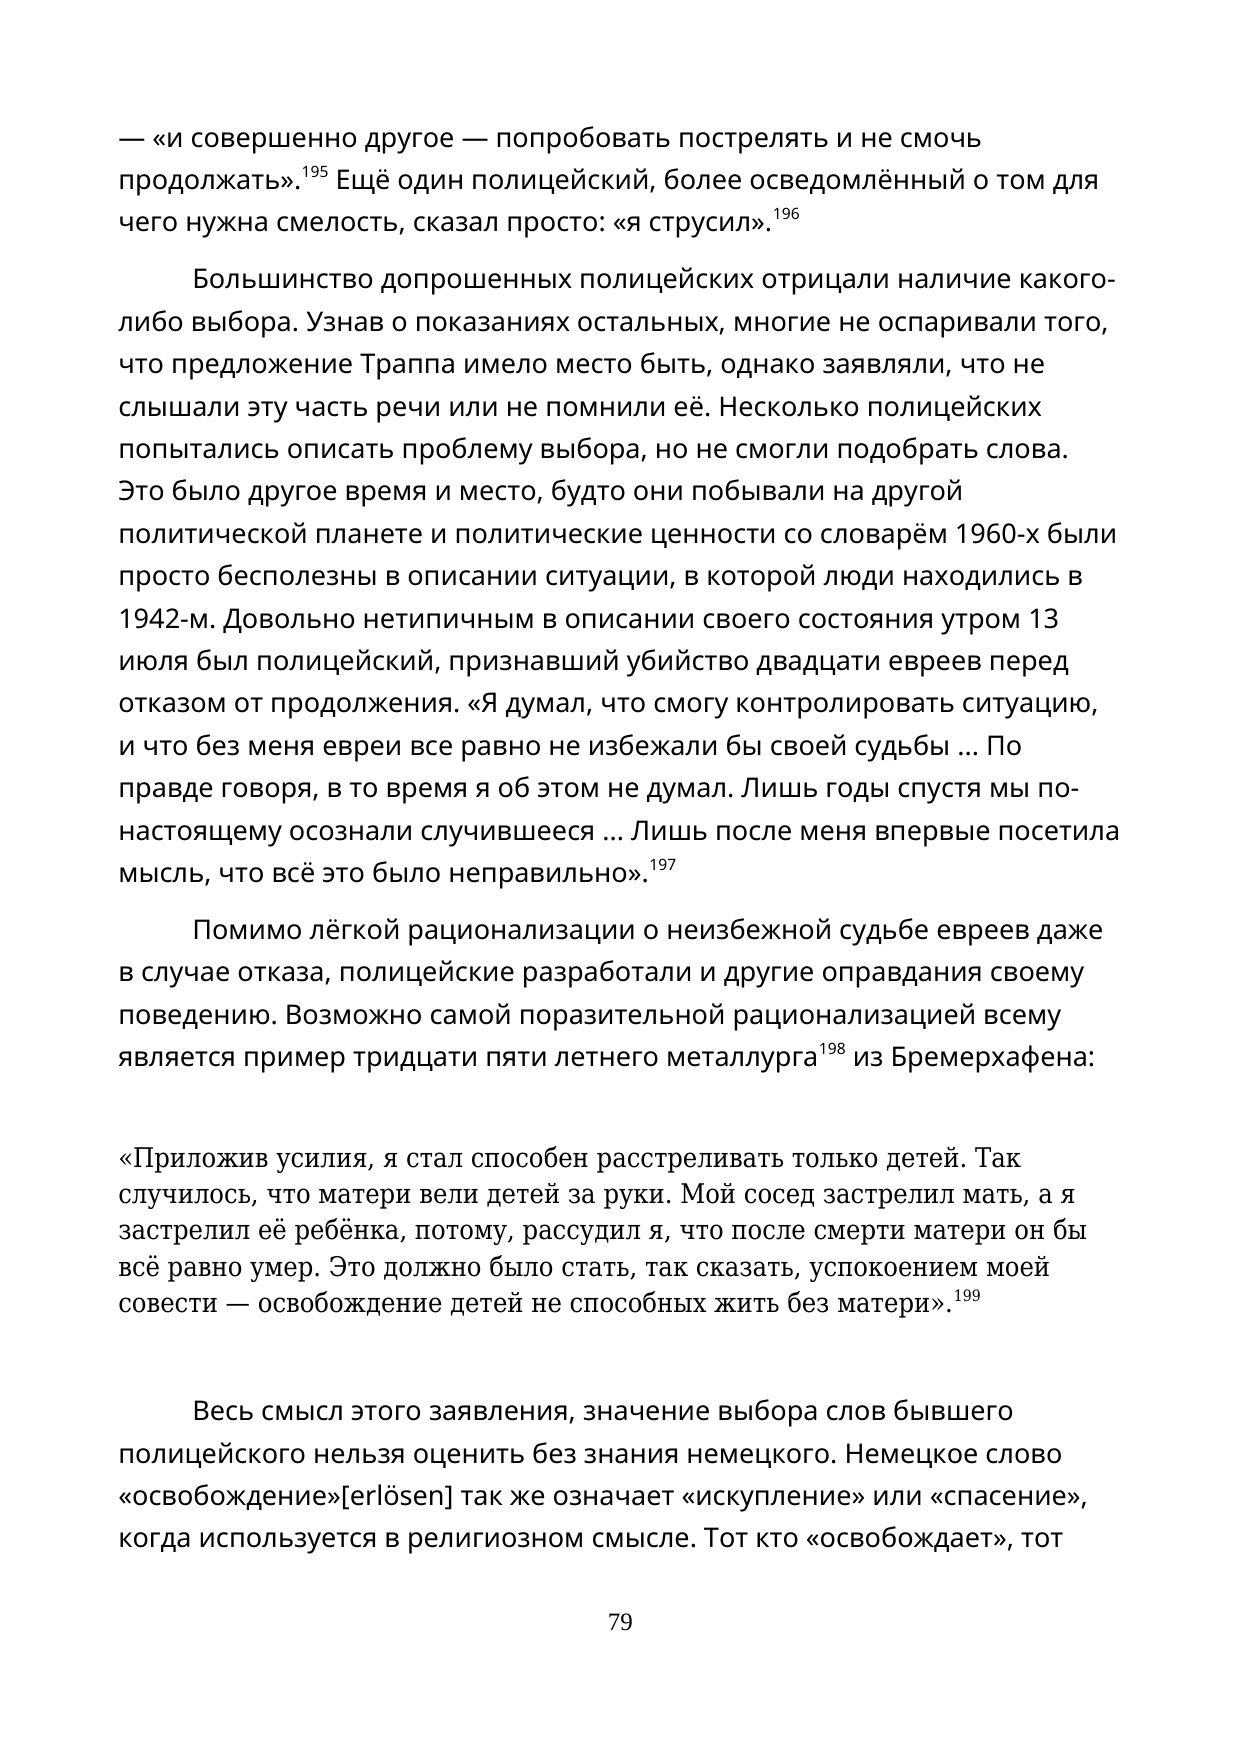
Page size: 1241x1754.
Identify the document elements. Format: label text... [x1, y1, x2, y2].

text Помимо лёгкой рационализации о неизбежной судьбе евреев даже в случае отказа, полицейские разработали и другие оправдания своему поведению. Возможно самой поразительной рационализацией всему является пример тридцати пяти летнего металлурга из Бремерхафена: [118, 910, 1122, 1074]
text — «и совершенно другое — попробовать пострелять и не смочь продолжать». Ещё один полицейский, более осведомлённый о том для чего нужна смелость, сказал просто: «я струсил». [118, 118, 1122, 240]
text «Приложив усилия, я стал способен расстреливать только детей. Так случилось, что матери вели детей за руки. Мой сосед застрелил мать, а я застрелил её ребёнка, потому, рассудил я, что после смерти матери он бы всё равно умер. Это должно было стать, так сказать, успокоением моей совести — освобождение детей не способных жить без матери». [118, 1142, 1122, 1319]
text Большинство допрошенных полицейских отрицали наличие какого-либо выбора. Узнав о показаниях остальных, многие не оспаривали того, что предложение Траппа имело место быть, однако заявляли, что не слышали эту часть речи или не помнили её. Несколько полицейских попытались описать проблему выбора, но не смогли подобрать слова. Это было другое время и место, будто они побывали на другой политической планете и политические ценности со словарём 1960-х были просто бесполезны в описании ситуации, в которой люди находились в 1942-м. Довольно нетипичным в описании своего состояния утром 13 июля был полицейский, признавший убийство двадцати евреев перед отказом от продолжения. «Я думал, что смогу контролировать ситуацию, и что без меня евреи все равно не избежали бы своей судьбы ... По правде говоря, в то время я об этом не думал. Лишь годы спустя мы по-настоящему осознали случившееся ... Лишь после меня впервые посетила мысль, что всё это было неправильно». [118, 260, 1122, 890]
text Весь смысл этого заявления, значение выбора слов бывшего полицейского нельзя оценить без знания немецкого. Немецкое слово «освобождение»[erlösen] так же означает «искупление» или «спасение», когда используется в религиозном смысле. Тот кто «освобождает», тот [118, 1392, 1122, 1556]
